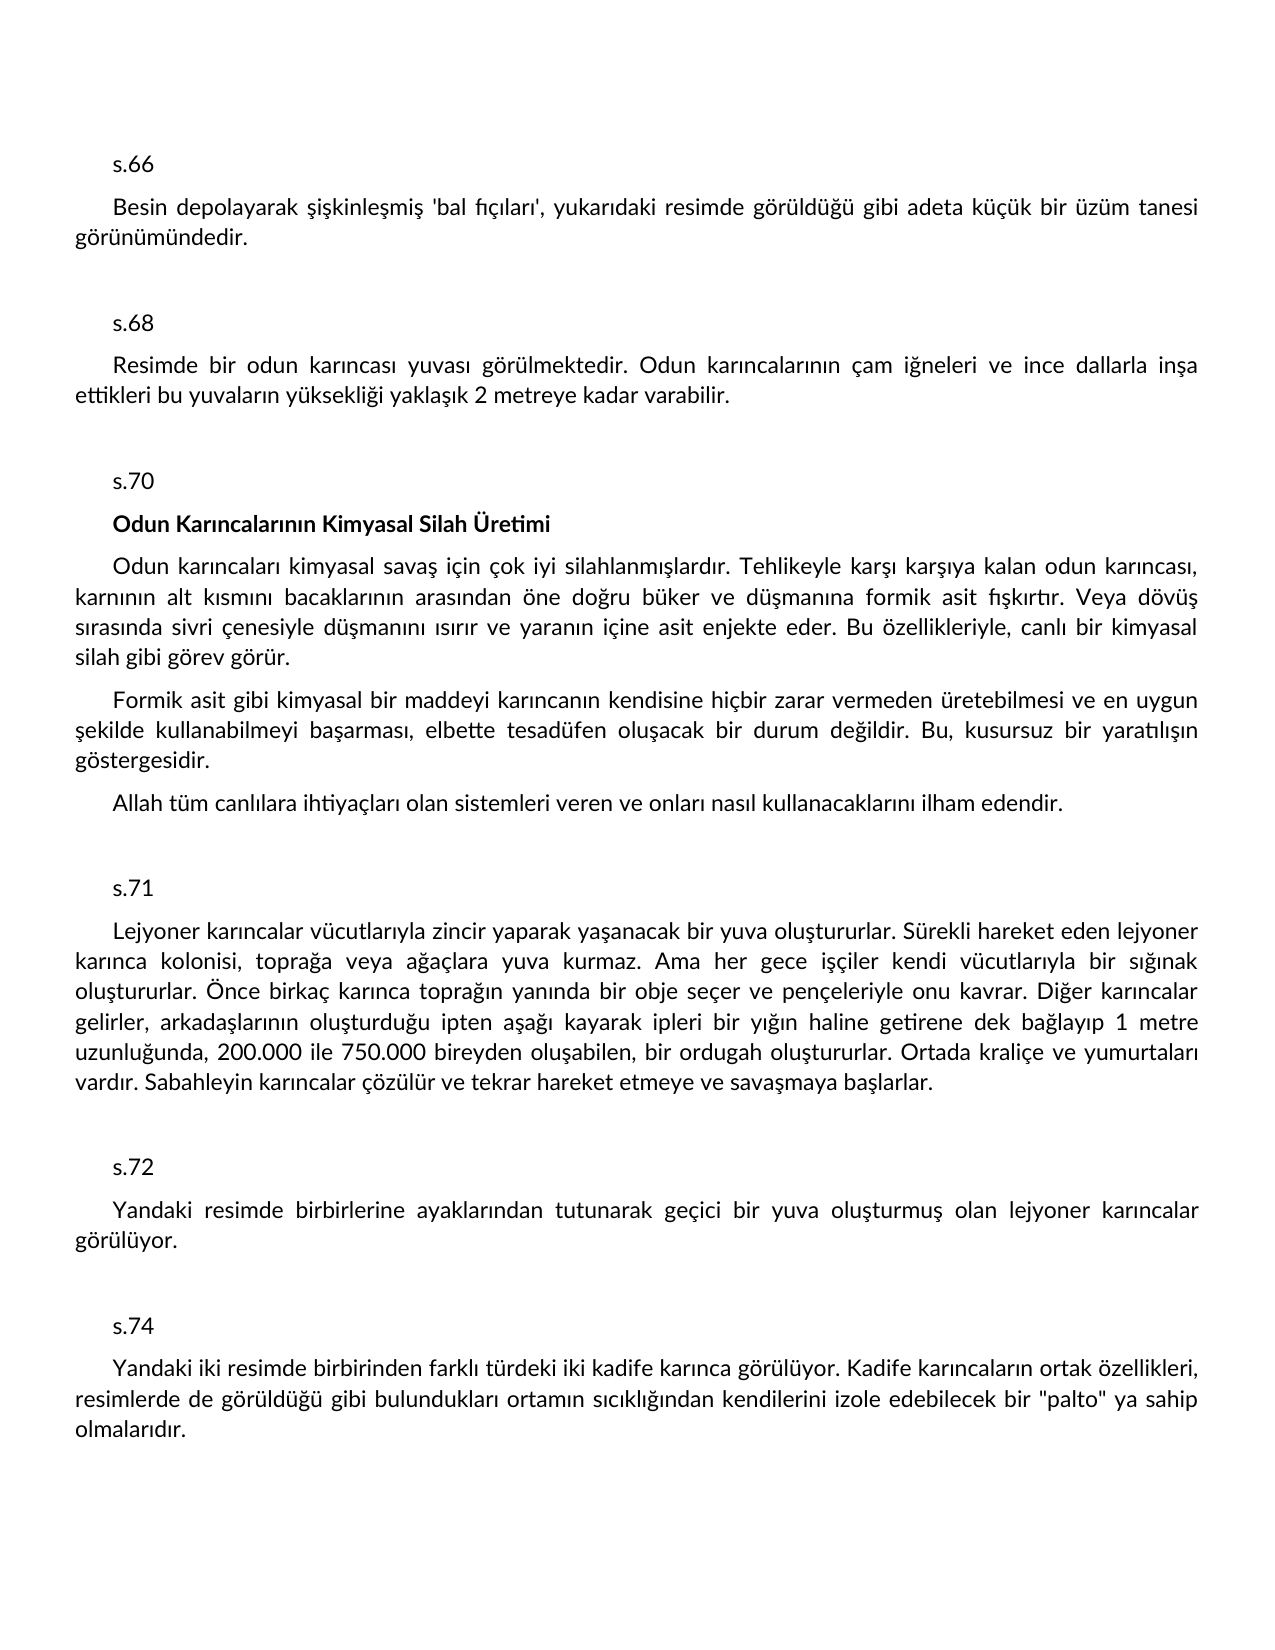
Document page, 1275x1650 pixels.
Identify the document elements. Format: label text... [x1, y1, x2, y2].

text s.68 [75, 308, 1200, 336]
text Yandaki resimde birbirlerine ayaklarından tutunarak geçici bir yuva oluşturmuş olan lejyoner karıncalar görülüyor. [75, 1196, 1200, 1253]
text s.66 [75, 150, 1200, 177]
text Resimde bir odun karıncası yuvası görülmektedir. Odun karıncalarının çam iğneleri ve ince dallarla inşa ettikleri bu yuvaların yüksekliği yaklaşık 2 metreye kadar varabilir. [75, 351, 1200, 409]
text s.71 [75, 874, 1200, 901]
text s.74 [75, 1311, 1200, 1339]
text s.70 [75, 467, 1200, 494]
text Odun Karıncalarının Kimyasal Silah Üretimi [75, 509, 1200, 537]
text Besin depolayarak şişkinleşmiş 'bal fıçıları', yukarıdaki resimde görüldüğü gibi adeta küçük bir üzüm tanesi görünümündedir. [75, 193, 1200, 250]
text Formik asit gibi kimyasal bir maddeyi karıncanın kendisine hiçbir zarar vermeden üretebilmesi ve en uygun şekilde kullanabilmeyi başarması, elbette tesadüfen oluşacak bir durum değildir. Bu, kusursuz bir yaratılışın göstergesidir. [75, 685, 1200, 773]
text s.72 [75, 1153, 1200, 1181]
text Lejyoner karıncalar vücutlarıyla zincir yaparak yaşanacak bir yuva oluştururlar. Sürekli hareket eden lejyoner karınca kolonisi, toprağa veya ağaçlara yuva kurmaz. Ama her gece işçiler kendi vücutlarıyla bir sığınak oluştururlar. Önce birkaç karınca toprağın yanında bir obje seçer ve pençeleriyle onu kavrar. Diğer karıncalar gelirler, arkadaşlarının oluşturduğu ipten aşağı kayarak ipleri bir yığın haline getirene dek bağlayıp 1 metre uzunluğunda, 200.000 ile 750.000 bireyden oluşabilen, bir ordugah oluştururlar. Ortada kraliçe ve yumurtaları vardır. Sabahleyin karıncalar çözülür ve tekrar hareket etmeye ve savaşmaya başlarlar. [75, 917, 1200, 1095]
text Yandaki iki resimde birbirinden farklı türdeki iki kadife karınca görülüyor. Kadife karıncaların ortak özellikleri, resimlerde de görüldüğü gibi bulundukları ortamın sıcıklığından kendilerini izole edebilecek bir "palto" ya sahip olmalarıdır. [75, 1354, 1200, 1442]
text Odun karıncaları kimyasal savaş için çok iyi silahlanmışlardır. Tehlikeyle karşı karşıya kalan odun karıncası, karnının alt kısmını bacaklarının arasından öne doğru büker ve düşmanına formik asit fışkırtır. Veya dövüş sırasında sivri çenesiyle düşmanını ısırır ve yaranın içine asit enjekte eder. Bu özellikleriyle, canlı bir kimyasal silah gibi görev görür. [75, 552, 1200, 670]
text Allah tüm canlılara ihtiyaçları olan sistemleri veren ve onları nasıl kullanacaklarını ilham edendir. [75, 788, 1200, 816]
